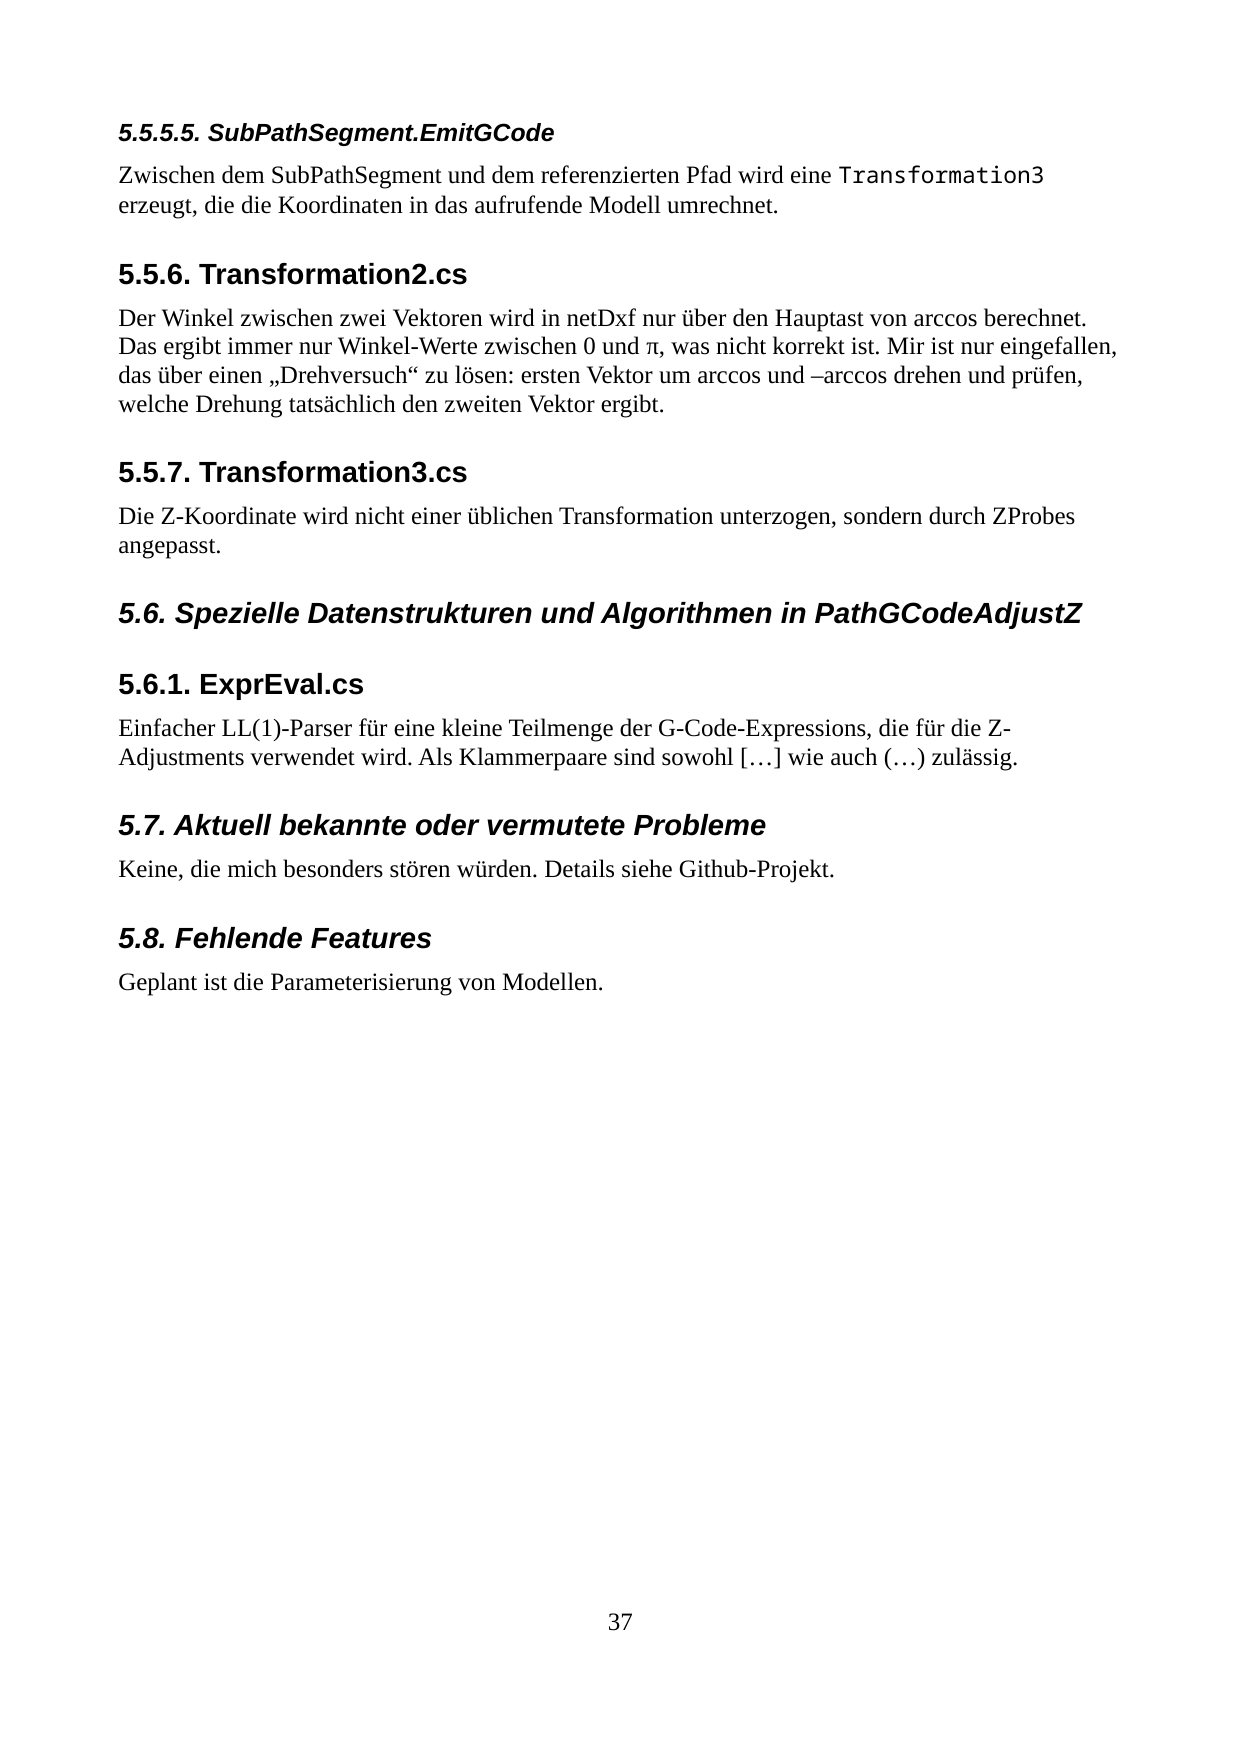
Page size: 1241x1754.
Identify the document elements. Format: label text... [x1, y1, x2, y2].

text Zwischen dem SubPathSegment und dem referenzierten Pfad wird eine Transformation3 erzeugt, die die Koordinaten in das aufrufende Modell umrechnet. [118, 159, 1122, 219]
subtitle 5.8. Fehlende Features [118, 921, 1122, 954]
subtitle 5.5.6. Transformation2.cs [118, 257, 1122, 290]
text Die Z-Koordinate wird nicht einer üblichen Transformation unterzogen, sondern durch ZProbes angepasst. [118, 501, 1122, 559]
subtitle 5.7. Aktuell bekannte oder vermutete Probleme [118, 808, 1122, 842]
subtitle 5.6.1. ExprEval.cs [118, 667, 1122, 701]
text Keine, die mich besonders stören würden. Details siehe Github-Projekt. [118, 854, 1122, 883]
text Der Winkel zwischen zwei Vektoren wird in netDxf nur über den Hauptast von arccos berechnet. Das ergibt immer nur Winkel-Werte zwischen 0 und π, was nicht korrekt ist. Mir ist nur eingefallen, das über einen „Drehversuch“ zu lösen: ersten Vektor um arccos und –arccos drehen und prüfen, welche Drehung tatsächlich den zweiten Vektor ergibt. [118, 303, 1122, 418]
text Einfacher LL(1)-Parser für eine kleine Teilmenge der G-Code-Expressions, die für die Z-Adjustments verwendet wird. Als Klammerpaare sind sowohl […] wie auch (…) zulässig. [118, 713, 1122, 771]
subtitle 5.5.5.5. SubPathSegment.EmitGCode [118, 118, 1122, 147]
text Geplant ist die Parameterisierung von Modellen. [118, 967, 1122, 995]
subtitle 5.5.7. Transformation3.cs [118, 455, 1122, 489]
subtitle 5.6. Spezielle Datenstrukturen und Algorithmen in PathGCodeAdjustZ [118, 596, 1122, 630]
